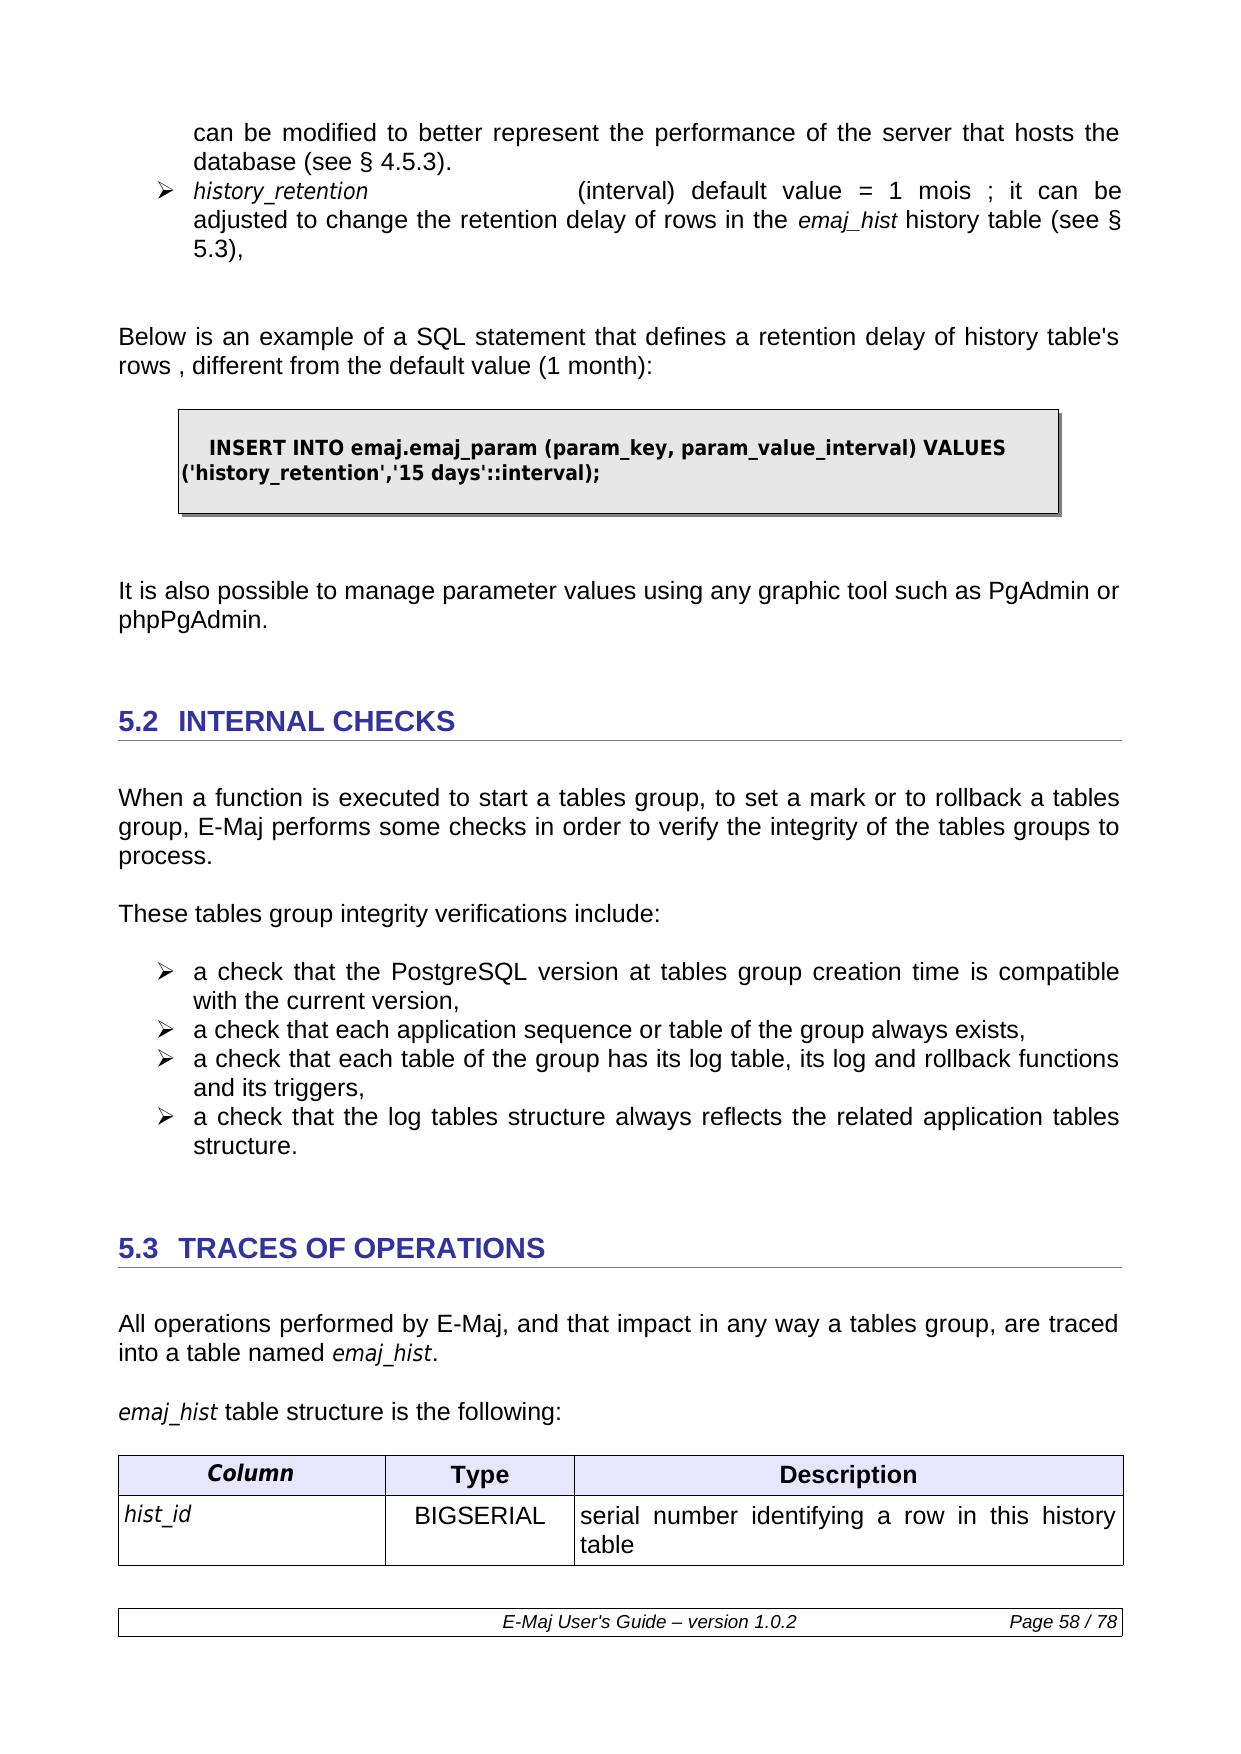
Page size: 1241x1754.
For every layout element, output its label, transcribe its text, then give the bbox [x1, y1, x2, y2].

list a check that each application sequence or table of the group always exists, [156, 1015, 1122, 1044]
text When a function is executed to start a tables group, to set a mark or to rollback a tables group, E-Maj performs some checks in order to verify the integrity of the tables groups to process. [118, 782, 1122, 870]
list a check that the log tables structure always reflects the related application tables structure. [156, 1102, 1122, 1160]
subtitle Internal checks [118, 704, 1122, 740]
table_cell serial number identifying a row in this history table [575, 1496, 1123, 1565]
table_cell BIGSERIAL [386, 1496, 574, 1565]
list history_retention (interval) default value = 1 mois ; it can be adjusted to change the retention delay of rows in the emaj_hist history table (see § 5.3), [156, 176, 1122, 263]
subtitle Traces of operations [118, 1231, 1122, 1267]
list can be modified to better represent the performance of the server that hosts the database (see § 4.5.3). [156, 118, 1122, 176]
list a check that the PostgreSQL version at tables group creation time is compatible with the current version, [156, 957, 1122, 1015]
text emaj_hist table structure is the following: [118, 1396, 1122, 1425]
table_header Column [119, 1456, 385, 1495]
text All operations performed by E-Maj, and that impact in any way a tables group, are traced into a table named emaj_hist. [118, 1309, 1122, 1367]
list a check that each table of the group has its log table, its log and rollback functions and its triggers, [156, 1044, 1122, 1102]
text It is also possible to manage parameter values using any graphic tool such as PgAdmin or phpPgAdmin. [118, 576, 1122, 634]
text INSERT INTO emaj.emaj_param (param_key, param_value_interval) VALUES ('history_retention','15 days'::interval); [179, 433, 1058, 482]
text These tables group integrity verifications include: [118, 899, 1122, 928]
table_header Description [575, 1456, 1123, 1495]
table_cell hist_id [119, 1496, 385, 1565]
table_header Type [386, 1456, 574, 1495]
text Below is an example of a SQL statement that defines a retention delay of history table's rows , different from the default value (1 month): [118, 322, 1122, 380]
